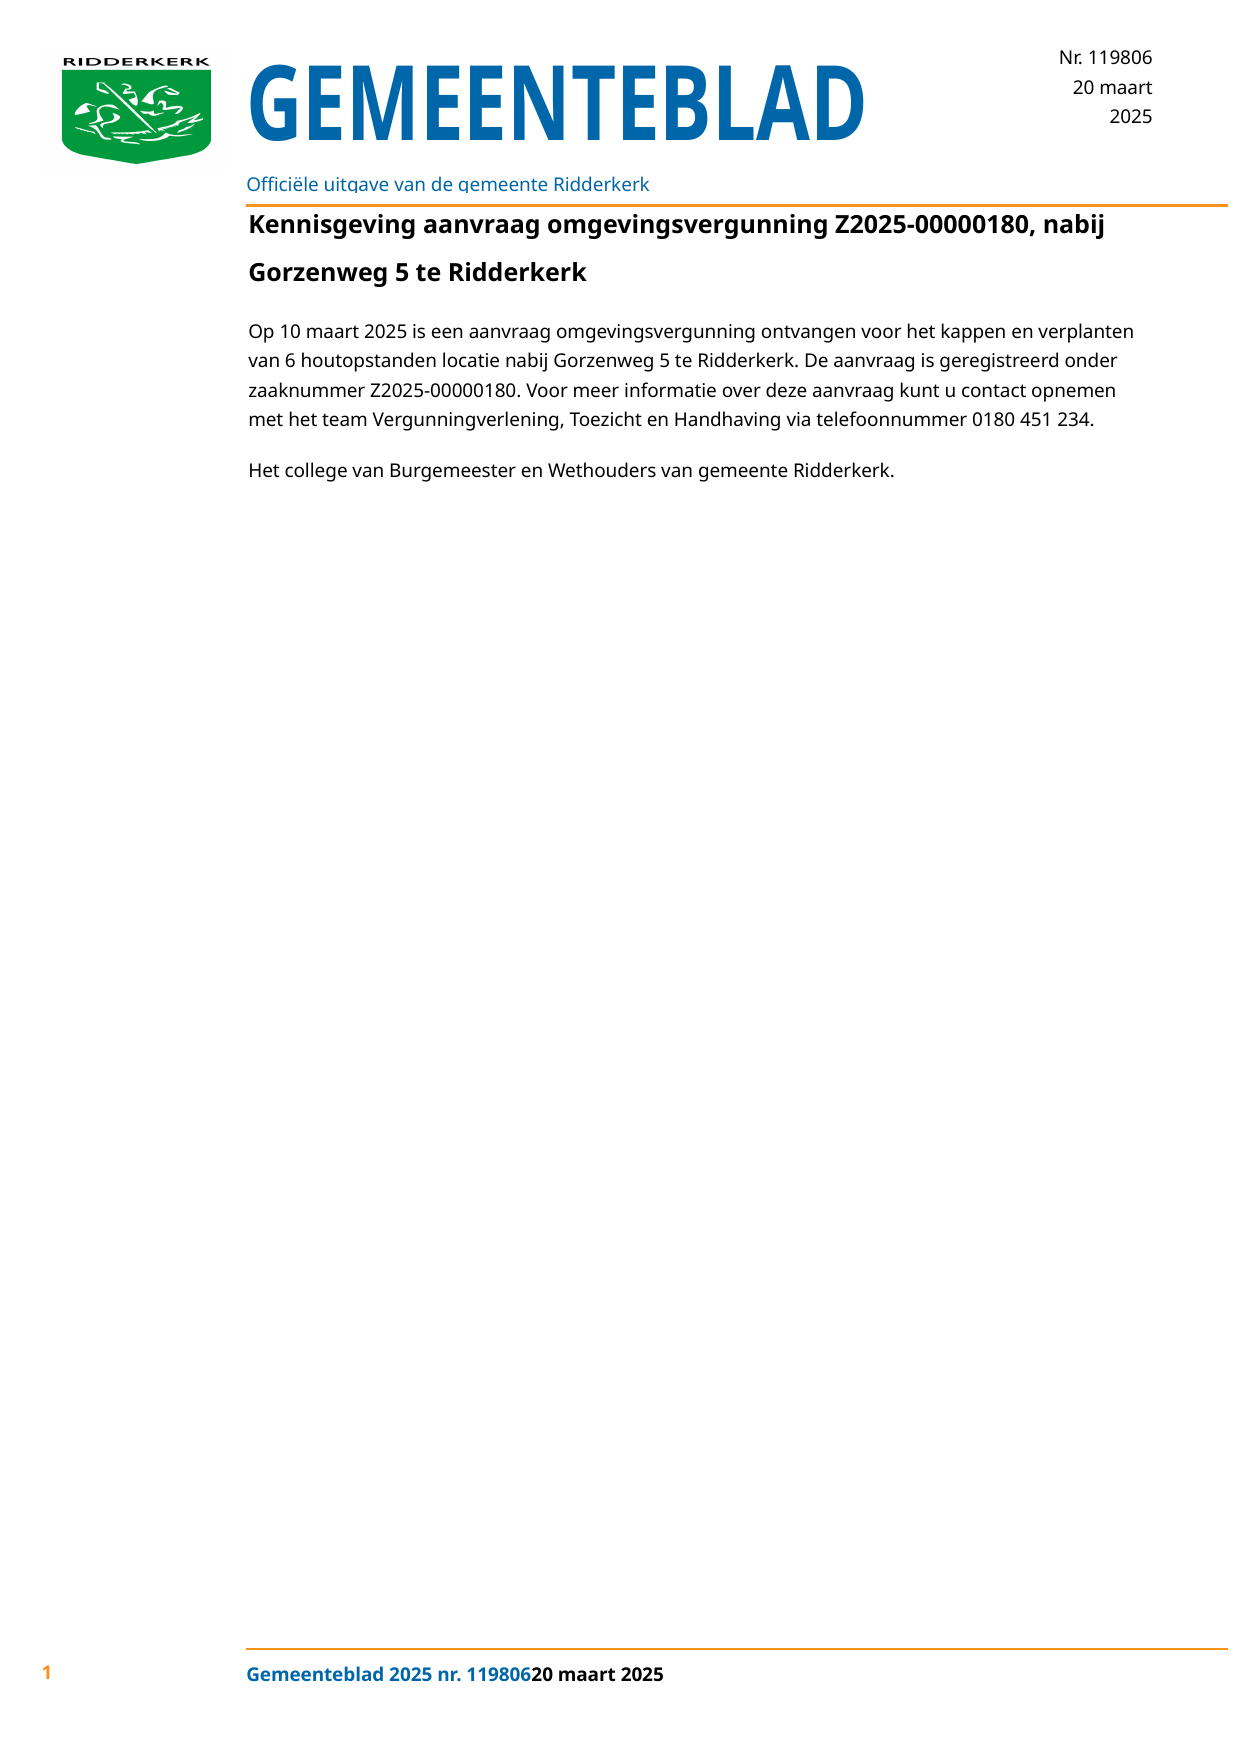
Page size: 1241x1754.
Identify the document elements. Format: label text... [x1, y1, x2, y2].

text Kennisgeving aanvraag omgevingsvergunning Z2025-00000180, nabij Gorzenweg 5 te Ridderkerk [248, 207, 1152, 288]
text Het college van Burgemeester en Wethouders van gemeente Ridderkerk. [248, 457, 1152, 483]
text Op 10 maart 2025 is een aanvraag omgevingsvergunning ontvangen voor het kappen en verplanten van 6 houtopstanden locatie nabij Gorzenweg 5 te Ridderkerk. De aanvraag is geregistreerd onder zaaknummer Z2025-00000180. Voor meer informatie over deze aanvraag kunt u contact opnemen met het team Vergunningverlening, Toezicht en Handhaving via telefoonnummer 0180 451 234. [248, 318, 1152, 432]
picture [41, 47, 231, 172]
